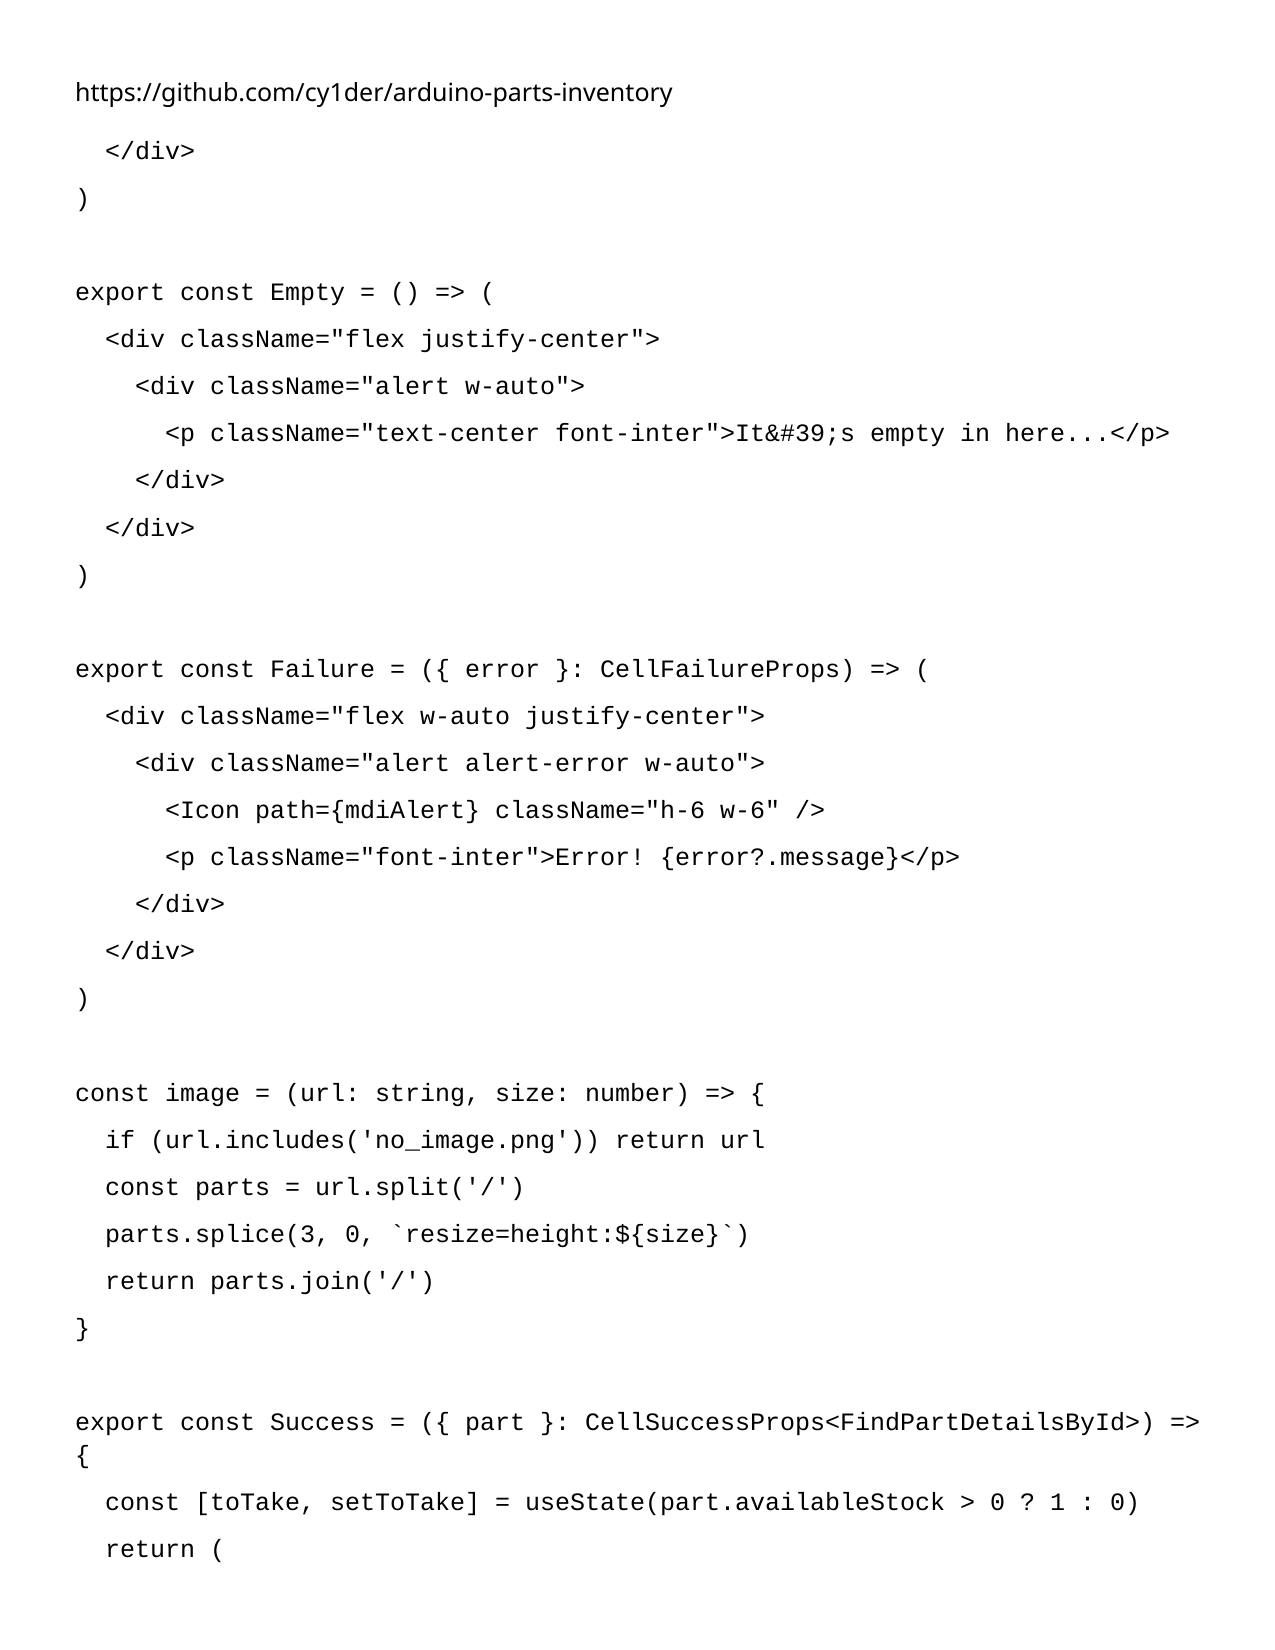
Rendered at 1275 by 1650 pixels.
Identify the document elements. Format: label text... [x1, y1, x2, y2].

text </div> [75, 515, 1200, 543]
text <div className="flex w-auto justify-center"> [75, 703, 1200, 732]
text parts.splice(3, 0, `resize=height:${size}`) [75, 1221, 1200, 1250]
text ) [75, 986, 1200, 1014]
text export const Success = ({ part }: CellSuccessProps<FindPartDetailsById>) => { [75, 1410, 1200, 1471]
text if (url.includes('no_image.png')) return url [75, 1127, 1200, 1156]
text ) [75, 186, 1200, 214]
text return ( [75, 1536, 1200, 1565]
text <p className="font-inter">Error! {error?.message}</p> [75, 845, 1200, 873]
text </div> [75, 939, 1200, 967]
text export const Failure = ({ error }: CellFailureProps) => ( [75, 656, 1200, 685]
text </div> [75, 892, 1200, 920]
text <Icon path={mdiAlert} className="h-6 w-6" /> [75, 798, 1200, 826]
text </div> [75, 138, 1200, 167]
text const image = (url: string, size: number) => { [75, 1080, 1200, 1108]
text const [toTake, setToTake] = useState(part.availableStock > 0 ? 1 : 0) [75, 1489, 1200, 1518]
text return parts.join('/') [75, 1268, 1200, 1297]
text <div className="flex justify-center"> [75, 327, 1200, 355]
text ) [75, 562, 1200, 591]
text } [75, 1316, 1200, 1344]
text const parts = url.split('/') [75, 1174, 1200, 1203]
text <p className="text-center font-inter">It&#39;s empty in here...</p> [75, 421, 1200, 449]
text <div className="alert w-auto"> [75, 374, 1200, 402]
text <div className="alert alert-error w-auto"> [75, 751, 1200, 779]
text export const Empty = () => ( [75, 280, 1200, 308]
text </div> [75, 468, 1200, 496]
